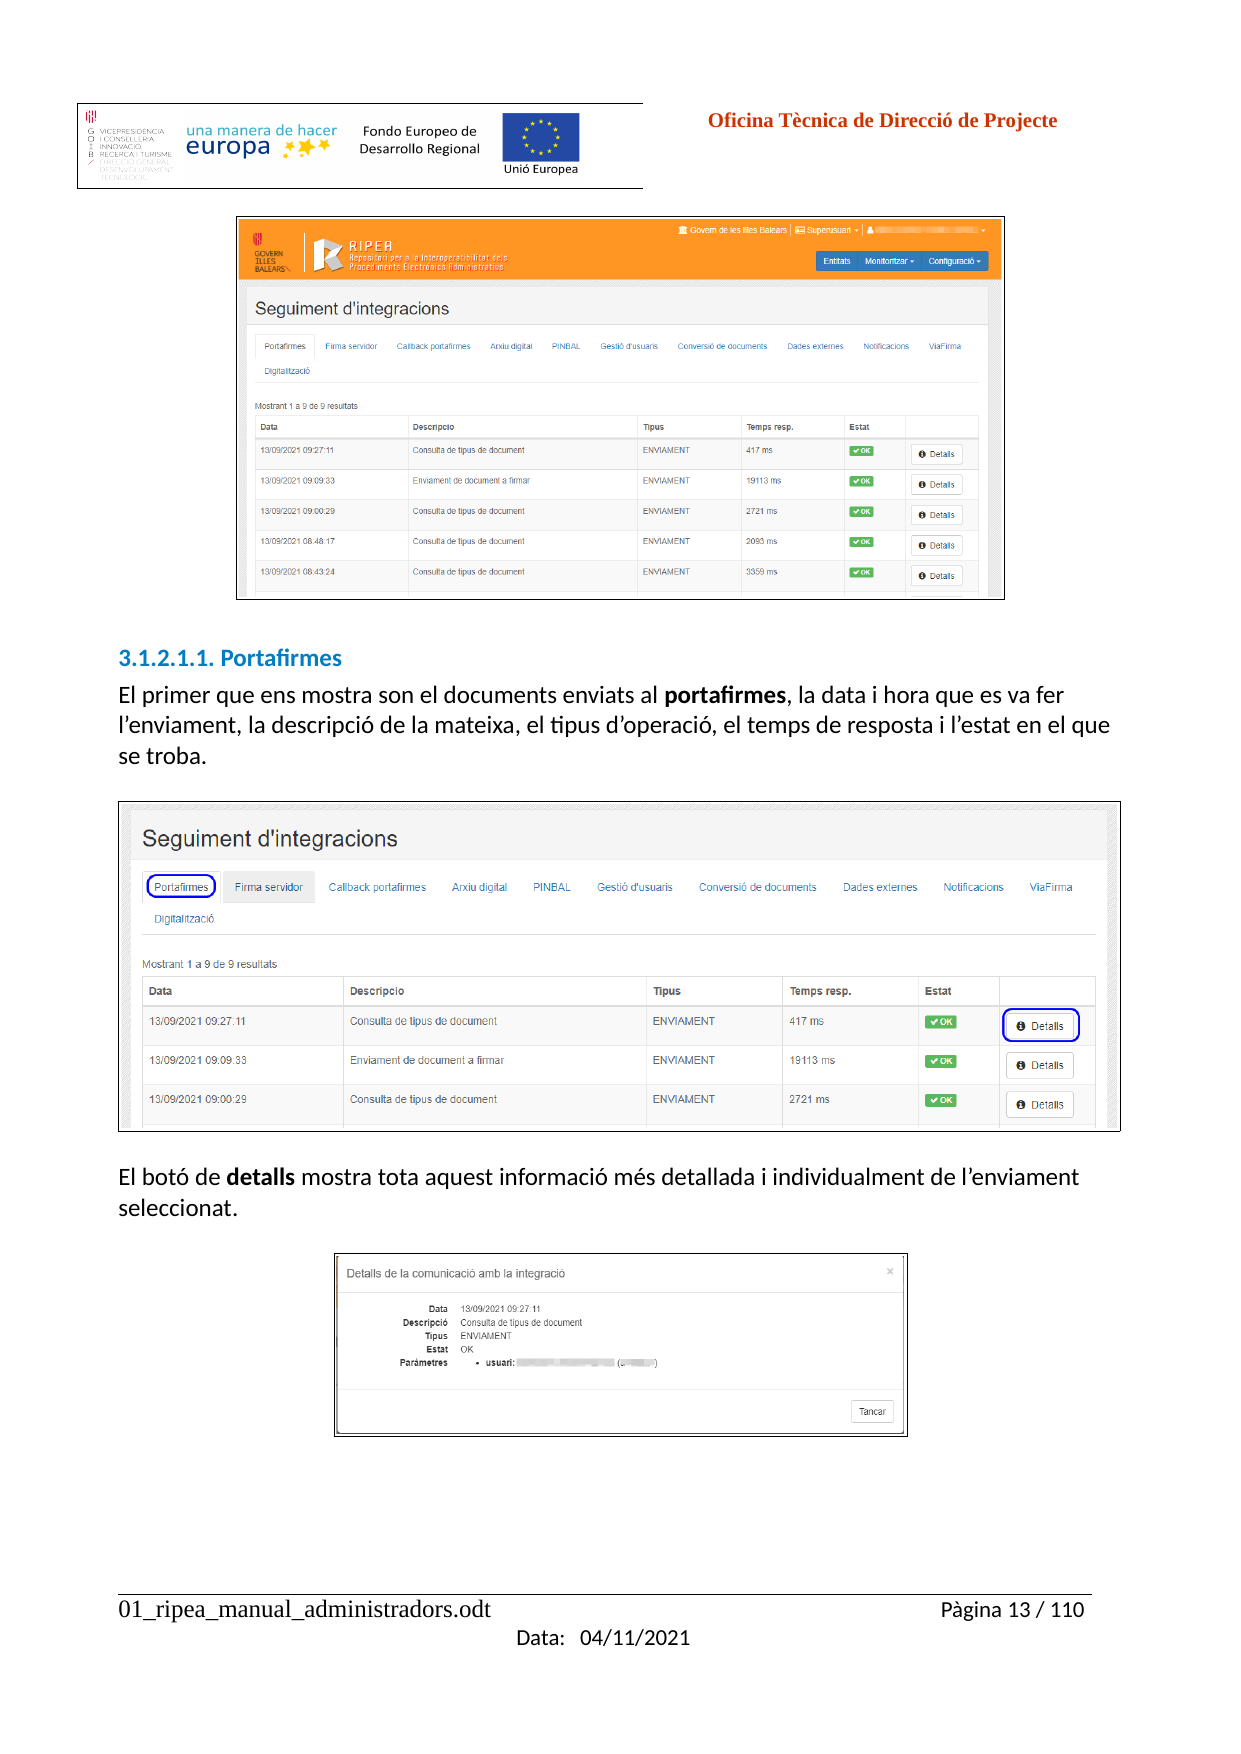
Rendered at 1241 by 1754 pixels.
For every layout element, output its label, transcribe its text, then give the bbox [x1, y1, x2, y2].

picture [82, 108, 178, 182]
text El botó de detalls mostra tota aquest informació més detallada i individualment de l’enviament seleccionat. [118, 1161, 1122, 1222]
picture [121, 804, 1117, 1128]
picture [336, 1256, 904, 1434]
subtitle 3.1.2.1.1. Portafirmes [118, 642, 1122, 673]
text El primer que ens mostra son el documents enviats al portafirmes, la data i hora que es va fer l’enviament, la descripció de la mateixa, el tipus d’operació, el temps de resposta i l’estat en el que se troba. [118, 679, 1122, 771]
picture [184, 108, 585, 182]
picture [238, 219, 1002, 597]
